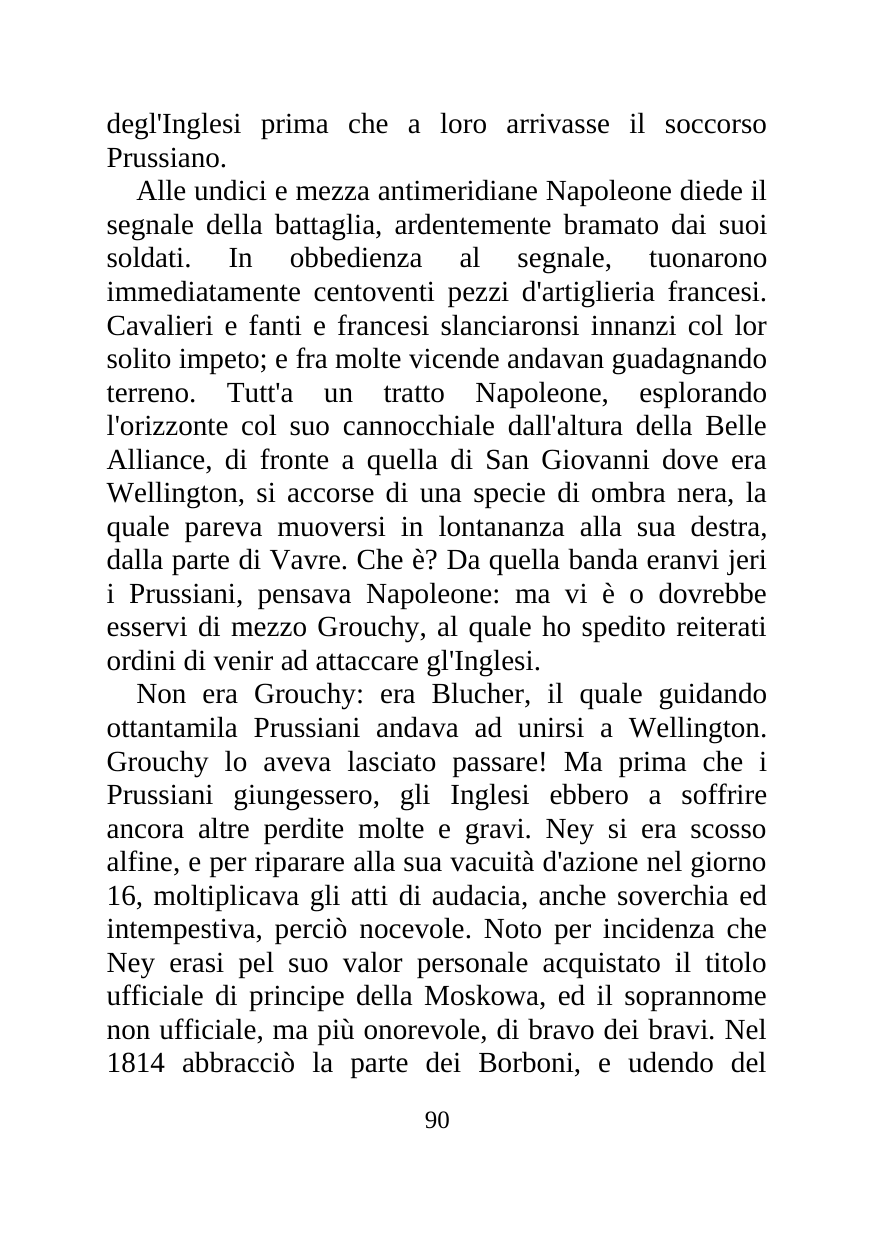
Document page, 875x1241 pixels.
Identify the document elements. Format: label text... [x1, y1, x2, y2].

text degl'Inglesi prima che a loro arrivasse il soccorso Prussiano. [106, 106, 768, 173]
text Alle undici e mezza antimeridiane Napoleone diede il segnale della battaglia, ardentemente bramato dai suoi soldati. In obbedienza al segnale, tuonarono immediatamente centoventi pezzi d'artiglieria francesi. Cavalieri e fanti e francesi slanciaronsi innanzi col lor solito impeto; e fra molte vicende andavan guadagnando terreno. Tutt'a un tratto Napoleone, esplorando l'orizzonte col suo cannocchiale dall'altura della Belle Alliance, di fronte a quella di San Giovanni dove era Wellington, si accorse di una specie di ombra nera, la quale pareva muoversi in lontananza alla sua destra, dalla parte di Vavre. Che è? Da quella banda eranvi jeri i Prussiani, pensava Napoleone: ma vi è o dovrebbe esservi di mezzo Grouchy, al quale ho spedito reiterati ordini di venir ad attaccare gl'Inglesi. [106, 173, 768, 677]
text Non era Grouchy: era Blucher, il quale guidando ottantamila Prussiani andava ad unirsi a Wellington. Grouchy lo aveva lasciato passare! Ma prima che i Prussiani giungessero, gli Inglesi ebbero a soffrire ancora altre perdite molte e gravi. Ney si era scosso alfine, e per riparare alla sua vacuità d'azione nel giorno 16, moltiplicava gli atti di audacia, anche soverchia ed intempestiva, perciò nocevole. Noto per incidenza che Ney erasi pel suo valor personale acquistato il titolo ufficiale di principe della Moskowa, ed il soprannome non ufficiale, ma più onorevole, di bravo dei bravi. Nel 1814 abbracciò la parte dei Borboni, e udendo del [106, 677, 768, 1079]
